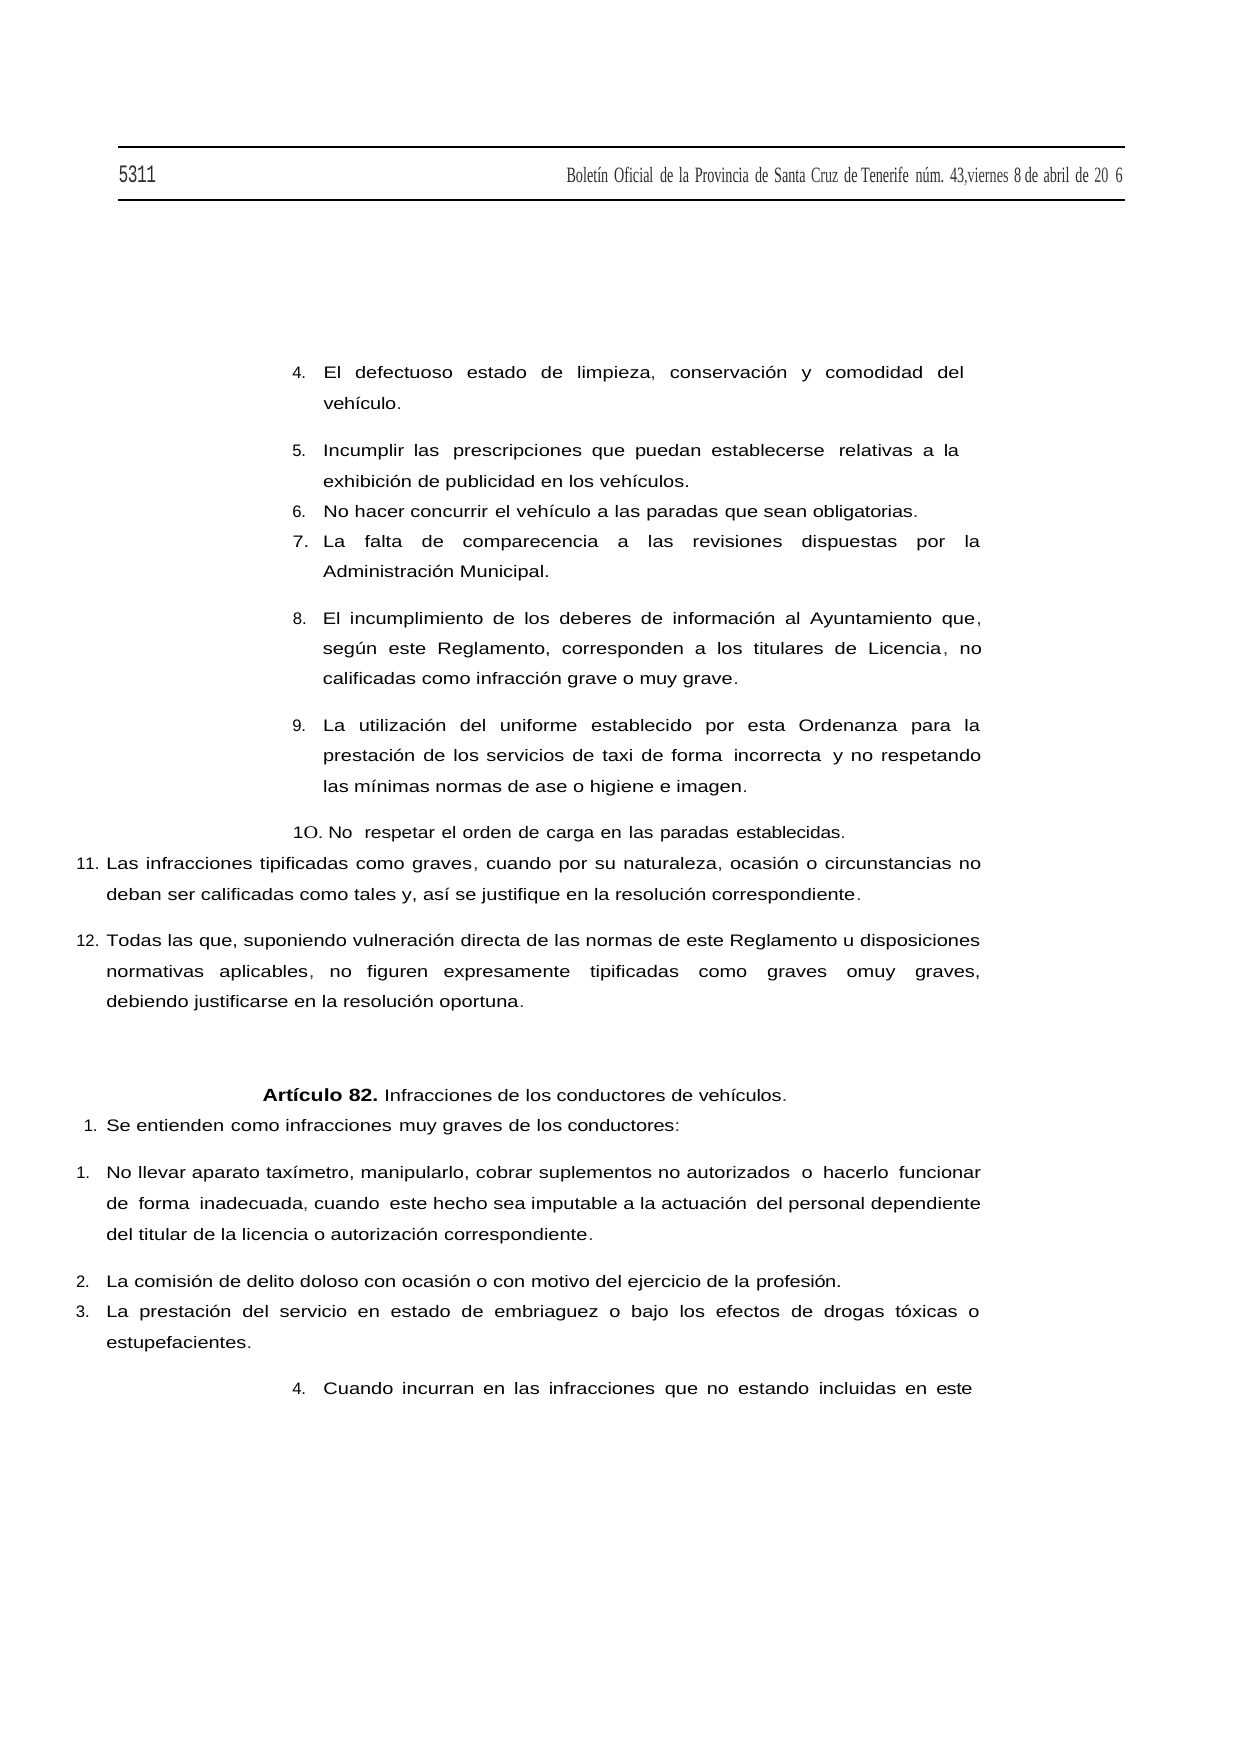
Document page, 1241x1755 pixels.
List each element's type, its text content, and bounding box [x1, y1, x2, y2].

text Artículo 82. Infracciones de los conductores de vehículos. [262, 1084, 1136, 1105]
list No llevar aparato taxímetro, manipularlo, cobrar suplementos no autorizados o hacerlo funcionar de forma inadecuada, cuando este hecho sea imputable a la actuación del personal dependiente del titular de la licencia o autorización correspondiente. [76, 1163, 981, 1244]
list Incumplir las prescripciones que puedan establecerse relativas a la exhibición de publicidad en los vehículos. [292, 441, 981, 491]
list Las infracciones tipificadas como graves, cuando por su naturaleza, ocasión o circunstancias no deban ser calificadas como tales y, así se justifique en la resolución correspondiente. [76, 854, 982, 903]
list Cuando incurran en las infracciones que no estando incluidas en este [292, 1379, 1136, 1398]
list La falta de comparecencia a las revisiones dispuestas por la Administración Municipal. [292, 532, 981, 581]
list Se entienden como infracciones muy graves de los conductores: [83, 1116, 1136, 1135]
list La comisión de delito doloso con ocasión o con motivo del ejercicio de la profesión. [76, 1272, 981, 1291]
list La utilización del uniforme establecido por esta Ordenanza para la prestación de los servicios de taxi de forma incorrecta y no respetando las mínimas normas de ase o higiene e imagen. [292, 716, 981, 796]
list La prestación del servicio en estado de embriaguez o bajo los efectos de drogas tóxicas o estupefacientes. [76, 1302, 981, 1352]
list No hacer concurrir el vehículo a las paradas que sean obligatorias. [292, 502, 1136, 521]
list El incumplimiento de los deberes de información al Ayuntamiento que, según este Reglamento, corresponden a los titulares de Licencia, no calificadas como infracción grave o muy grave. [293, 608, 982, 688]
list El defectuoso estado de limpieza, conservación y comodidad del vehículo. [292, 363, 981, 413]
list Todas las que, suponiendo vulneración directa de las normas de este Reglamento u disposiciones normativas aplicables, no figuren expresamente tipificadas como graves omuy graves, debiendo justificarse en la resolución oportuna. [76, 931, 981, 1011]
text 1O. No respetar el orden de carga en las paradas establecidas. [293, 823, 1136, 843]
